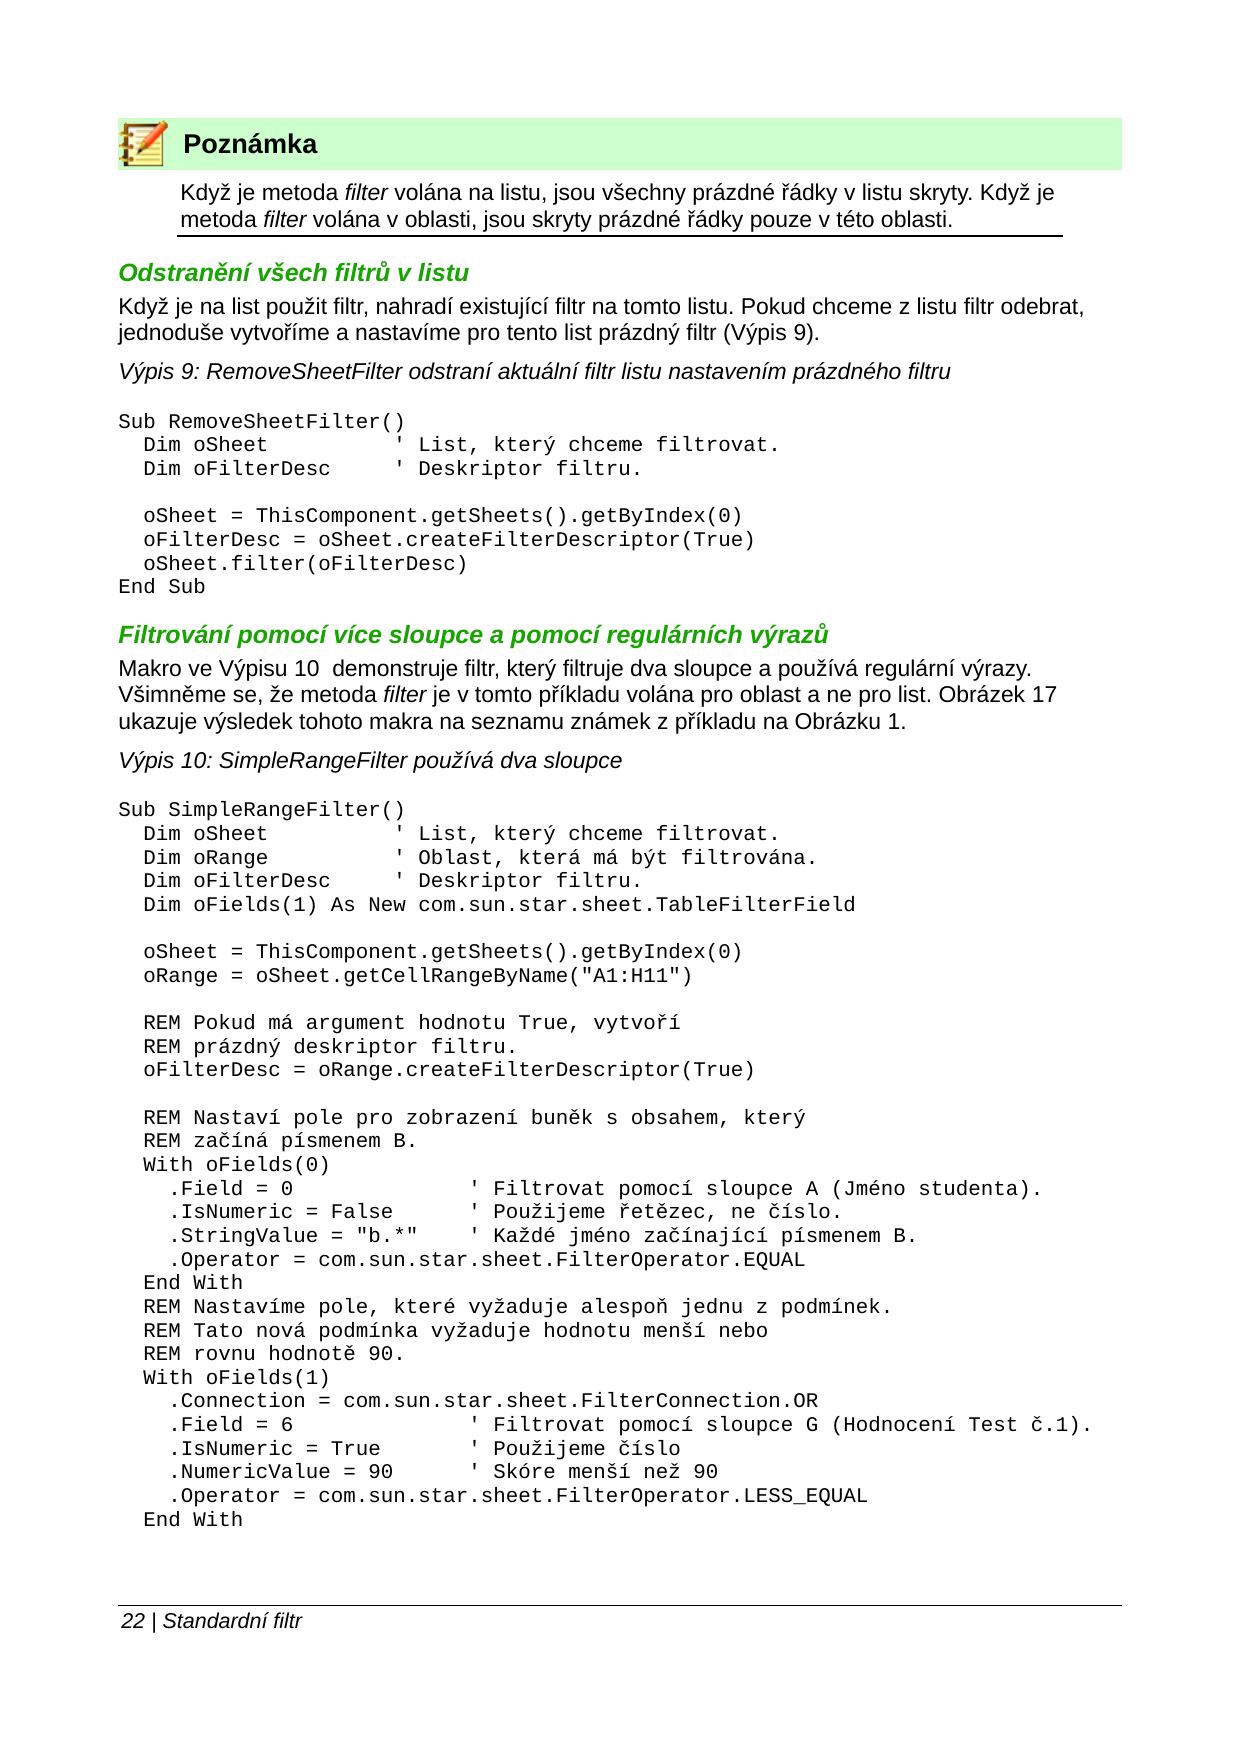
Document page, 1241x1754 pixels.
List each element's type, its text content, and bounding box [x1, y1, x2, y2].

text .IsNumeric = False ' Použijeme řetězec, ne číslo. [118, 1201, 1122, 1225]
text .Field = 0 ' Filtrovat pomocí sloupce A (Jméno studenta). [118, 1178, 1122, 1201]
text REM prázdný deskriptor filtru. [118, 1036, 1122, 1059]
text oSheet.filter(oFilterDesc) [118, 552, 1122, 576]
text REM Tato nová podmínka vyžaduje hodnotu menší nebo [118, 1319, 1122, 1343]
text oFilterDesc = oRange.createFilterDescriptor(True) [118, 1059, 1122, 1083]
text .Connection = com.sun.star.sheet.FilterConnection.OR [118, 1391, 1122, 1414]
text Dim oFilterDesc ' Deskriptor filtru. [118, 458, 1122, 482]
text REM začíná písmenem B. [118, 1130, 1122, 1154]
text Dim oRange ' Oblast, která má být filtrována. [118, 847, 1122, 870]
text End Sub [118, 576, 1122, 600]
subtitle Odstranění všech filtrů v listu [118, 258, 1122, 287]
subtitle Poznámka [118, 118, 1122, 170]
text End With [118, 1272, 1122, 1296]
text oRange = oSheet.getCellRangeByName("A1:H11") [118, 965, 1122, 988]
picture [119, 119, 170, 170]
text Když je na list použit filtr, nahradí existující filtr na tomto listu. Pokud chceme z listu filtr odebrat, jednoduše vytvoříme a nastavíme pro tento list prázdný filtr (Výpis 9). [118, 293, 1122, 345]
text oSheet = ThisComponent.getSheets().getByIndex(0) [118, 941, 1122, 965]
text Výpis 10: SimpleRangeFilter používá dva sloupce [118, 747, 1122, 773]
text REM rovnu hodnotě 90. [118, 1343, 1122, 1367]
text Dim oSheet ' List, který chceme filtrovat. [118, 823, 1122, 847]
text .Field = 6 ' Filtrovat pomocí sloupce G (Hodnocení Test č.1). [118, 1414, 1122, 1438]
text REM Nastavíme pole, které vyžaduje alespoň jednu z podmínek. [118, 1296, 1122, 1319]
text .StringValue = "b.*" ' Každé jméno začínající písmenem B. [118, 1225, 1122, 1249]
text .Operator = com.sun.star.sheet.FilterOperator.LESS_EQUAL [118, 1485, 1122, 1509]
text Dim oFilterDesc ' Deskriptor filtru. [118, 870, 1122, 894]
text With oFields(1) [118, 1367, 1122, 1391]
text Dim oFields(1) As New com.sun.star.sheet.TableFilterField [118, 894, 1122, 918]
text With oFields(0) [118, 1154, 1122, 1178]
text oFilterDesc = oSheet.createFilterDescriptor(True) [118, 529, 1122, 552]
text REM Pokud má argument hodnotu True, vytvoří [118, 1012, 1122, 1036]
text oSheet = ThisComponent.getSheets().getByIndex(0) [118, 505, 1122, 529]
text Když je metoda filter volána na listu, jsou všechny prázdné řádky v listu skryty. Když je metoda filter volána v oblasti, jsou skryty prázdné řádky pouze v této oblasti. [177, 176, 1063, 235]
text REM Nastaví pole pro zobrazení buněk s obsahem, který [118, 1107, 1122, 1130]
text Sub RemoveSheetFilter() [118, 411, 1122, 434]
text Dim oSheet ' List, který chceme filtrovat. [118, 434, 1122, 458]
subtitle Filtrování pomocí více sloupce a pomocí regulárních výrazů [118, 620, 1122, 649]
text Výpis 9: RemoveSheetFilter odstraní aktuální filtr listu nastavením prázdného filtru [118, 358, 1122, 384]
text Sub SimpleRangeFilter() [118, 799, 1122, 823]
text .NumericValue = 90 ' Skóre menší než 90 [118, 1461, 1122, 1485]
text Makro ve Výpisu 10 demonstruje filtr, který filtruje dva sloupce a používá regulární výrazy. Všimněme se, že metoda filter je v tomto příkladu volána pro oblast a ne pro list. Obrázek 17 ukazuje výsledek tohoto makra na seznamu známek z příkladu na Obrázku 1. [118, 655, 1122, 734]
text .IsNumeric = True ' Použijeme číslo [118, 1438, 1122, 1461]
text End With [118, 1509, 1122, 1532]
text .Operator = com.sun.star.sheet.FilterOperator.EQUAL [118, 1249, 1122, 1272]
